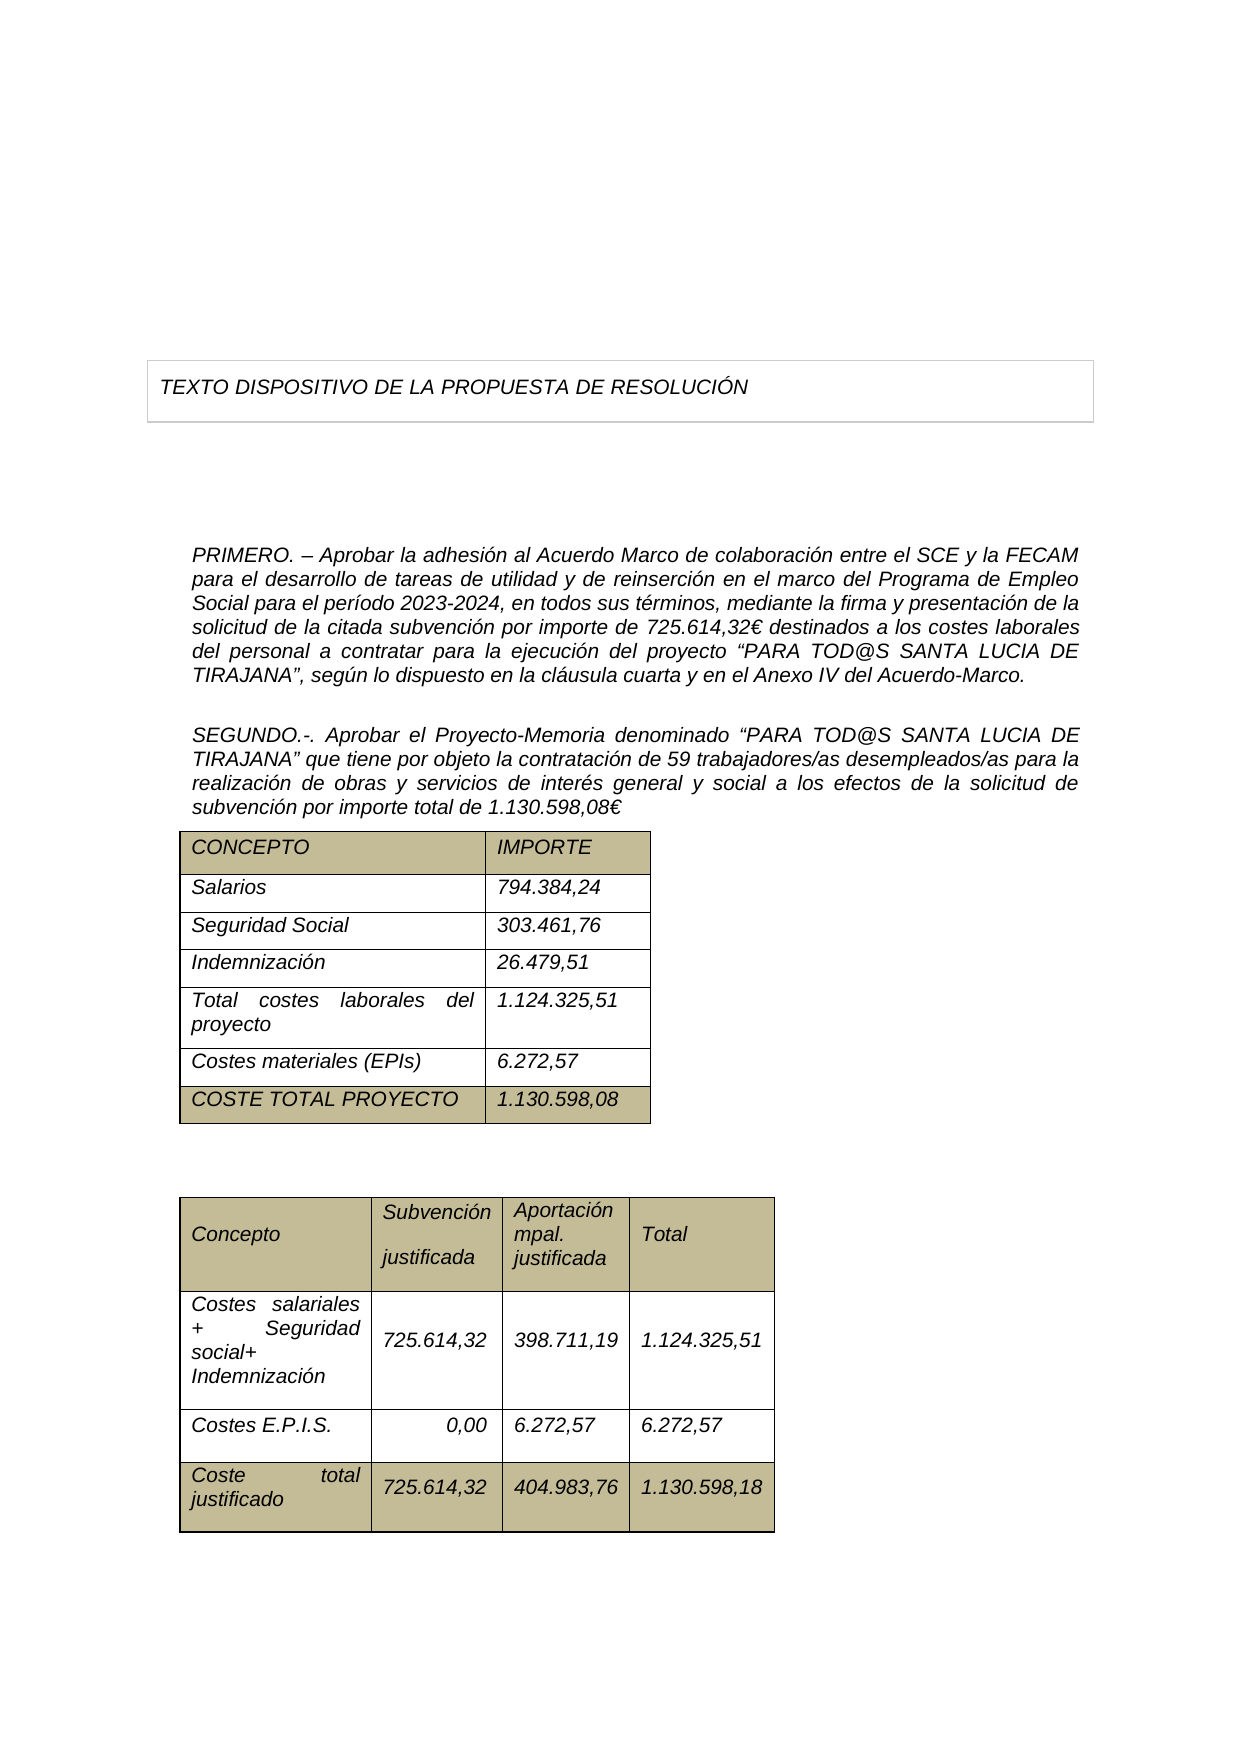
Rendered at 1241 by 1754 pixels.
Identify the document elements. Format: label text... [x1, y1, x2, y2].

table_cell 6.272,57 [630, 1410, 774, 1462]
table_cell 404.983,76 [503, 1463, 629, 1531]
table_cell Indemnización [181, 950, 485, 987]
table_header Concepto [181, 1198, 371, 1291]
table_cell Salarios [181, 875, 485, 912]
table_header Subvención justificada [372, 1198, 502, 1291]
table_cell 0,00 [372, 1410, 502, 1462]
table_cell 794.384,24 [486, 875, 650, 912]
text SEGUNDO.-. Aprobar el Proyecto-Memoria denominado “PARA TOD@S SANTA LUCIA DE TIRAJANA” que tiene por objeto la contratación de 59 trabajadores/as desempleados/as para la realización de obras y servicios de interés general y social a los efectos de la solicitud de subvención por importe total de 1.130.598,08€ [192, 723, 1081, 819]
table_header IMPORTE [486, 832, 650, 874]
table_cell 6.272,57 [503, 1410, 629, 1462]
table_cell Costes salariales + Seguridad social+ Indemnización [181, 1292, 371, 1408]
table_cell Total costes laborales del proyecto [181, 988, 485, 1048]
table_cell 398.711,19 [503, 1292, 629, 1408]
table_cell 725.614,32 [372, 1292, 502, 1408]
text TEXTO DISPOSITIVO DE LA PROPUESTA DE RESOLUCIÓN [159, 375, 1092, 399]
table_cell 26.479,51 [486, 950, 650, 987]
table_cell 6.272,57 [486, 1049, 650, 1086]
table_cell 1.130.598,08 [486, 1087, 650, 1123]
table_header Aportación mpal. justificada [503, 1198, 629, 1291]
table_cell 1.124.325,51 [486, 988, 650, 1048]
table_cell 303.461,76 [486, 913, 650, 949]
table_cell Coste total justificado [181, 1463, 371, 1531]
table_cell Seguridad Social [181, 913, 485, 949]
table_cell Costes materiales (EPIs) [181, 1049, 485, 1086]
table_header CONCEPTO [181, 832, 485, 874]
table_cell Costes E.P.I.S. [181, 1410, 371, 1462]
table_header Total [630, 1198, 774, 1291]
table_cell 725.614,32 [372, 1463, 502, 1531]
table_cell 1.130.598,18 [630, 1463, 774, 1531]
table_cell 1.124.325,51 [630, 1292, 774, 1408]
text PRIMERO. – Aprobar la adhesión al Acuerdo Marco de colaboración entre el SCE y la FECAM para el desarrollo de tareas de utilidad y de reinserción en el marco del Programa de Empleo Social para el período 2023-2024, en todos sus términos, mediante la firma y presentación de la solicitud de la citada subvención por importe de 725.614,32€ destinados a los costes laborales del personal a contratar para la ejecución del proyecto “PARA TOD@S SANTA LUCIA DE TIRAJANA”, según lo dispuesto en la cláusula cuarta y en el Anexo IV del Acuerdo-Marco. [192, 543, 1081, 686]
table_cell COSTE TOTAL PROYECTO [181, 1087, 485, 1123]
